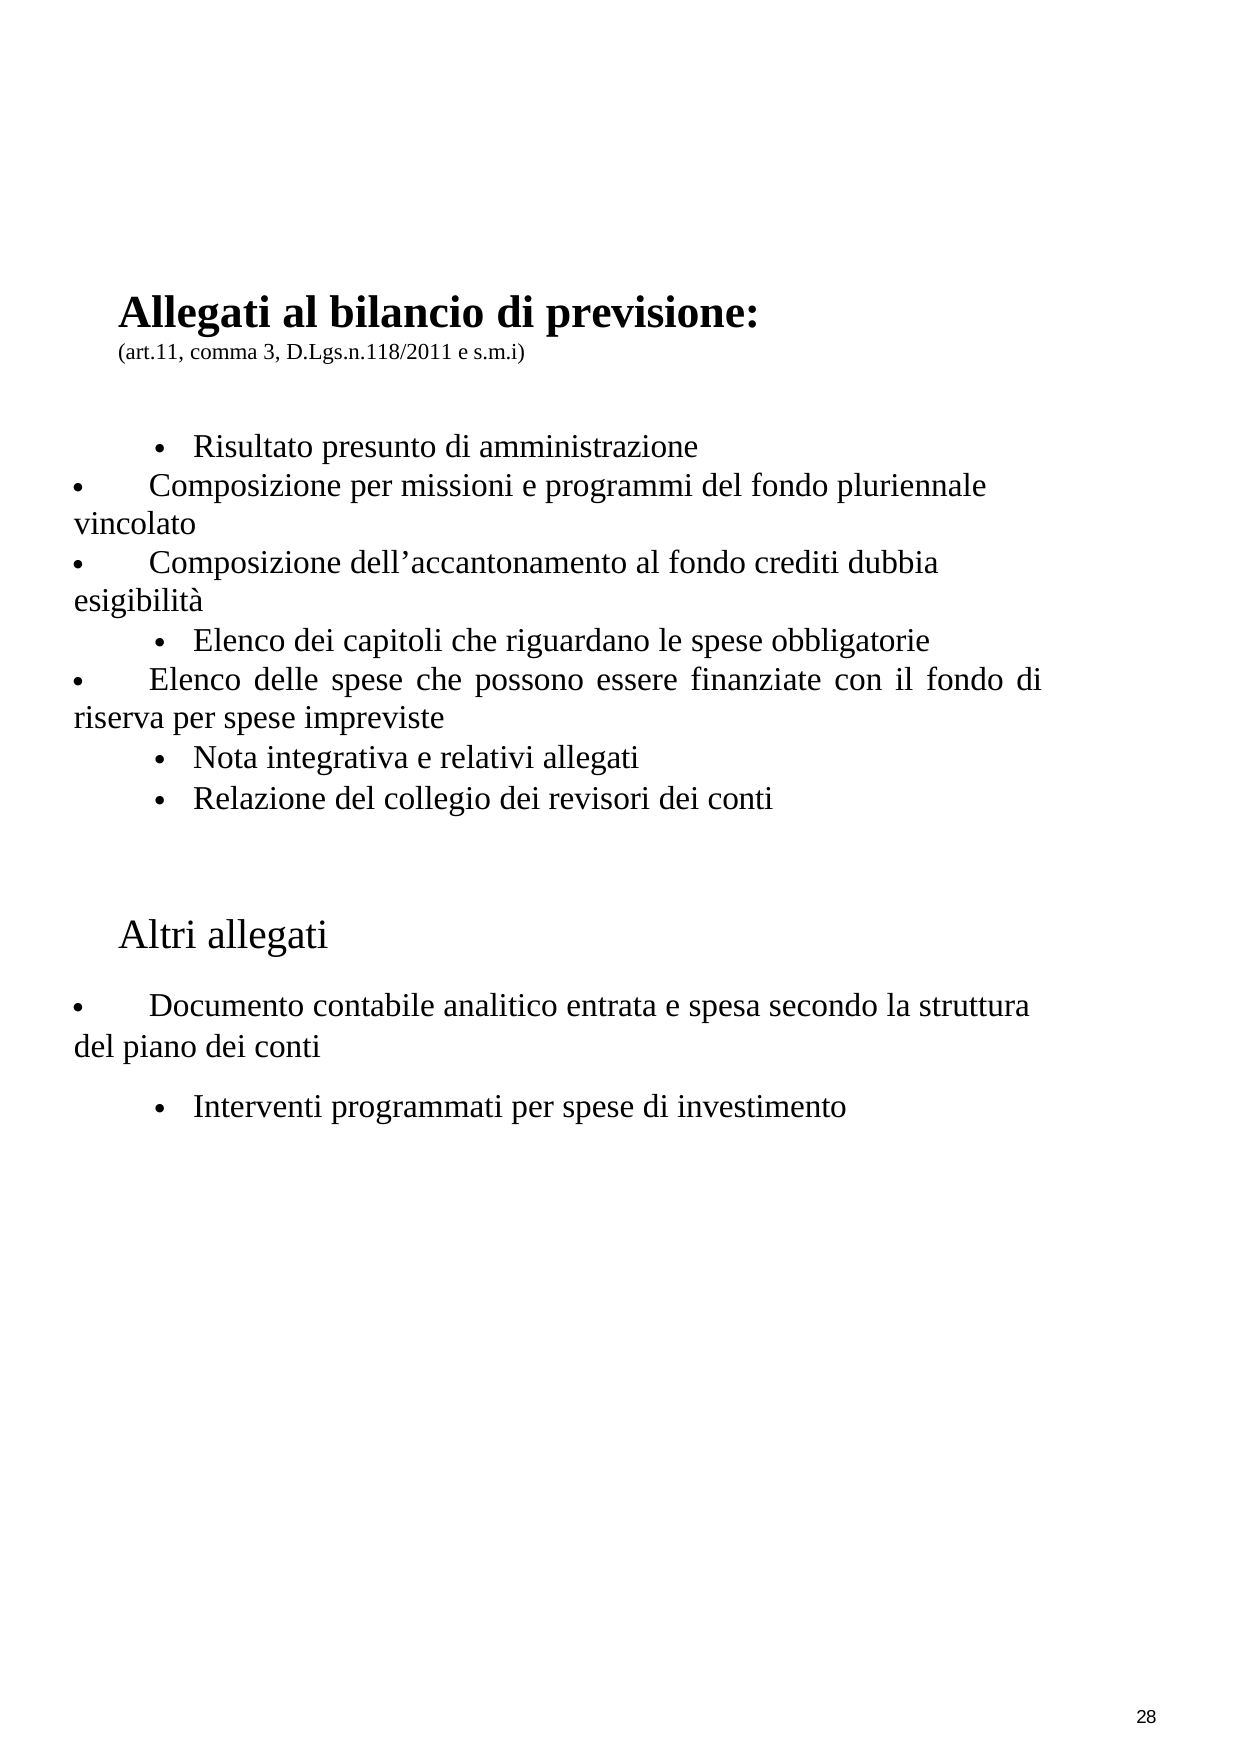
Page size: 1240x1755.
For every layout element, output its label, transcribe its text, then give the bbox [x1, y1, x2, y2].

list Risultato presunto di amministrazione [155, 424, 1166, 465]
list Relazione del collegio dei revisori dei conti [155, 776, 1166, 817]
text (art.11, comma 3, D.Lgs.n.118/2011 e s.m.i) [118, 338, 1166, 364]
text Altri allegati [118, 910, 1166, 958]
list Composizione per missioni e programmi del fondo pluriennale vincolato [74, 465, 1031, 542]
list Elenco dei capitoli che riguardano le spese obbligatorie [155, 618, 1166, 659]
list Interventi programmati per spese di investimento [155, 1087, 1166, 1125]
list Nota integrativa e relativi allegati [155, 736, 1166, 776]
list Elenco delle spese che possono essere finanziate con il fondo di riserva per spese impreviste [74, 659, 1122, 736]
list Documento contabile analitico entrata e spesa secondo la struttura del piano dei conti [74, 986, 1074, 1065]
list Composizione dell’accantonamento al fondo crediti dubbia esigibilità [74, 542, 983, 618]
subtitle Allegati al bilancio di previsione: [118, 285, 1166, 338]
